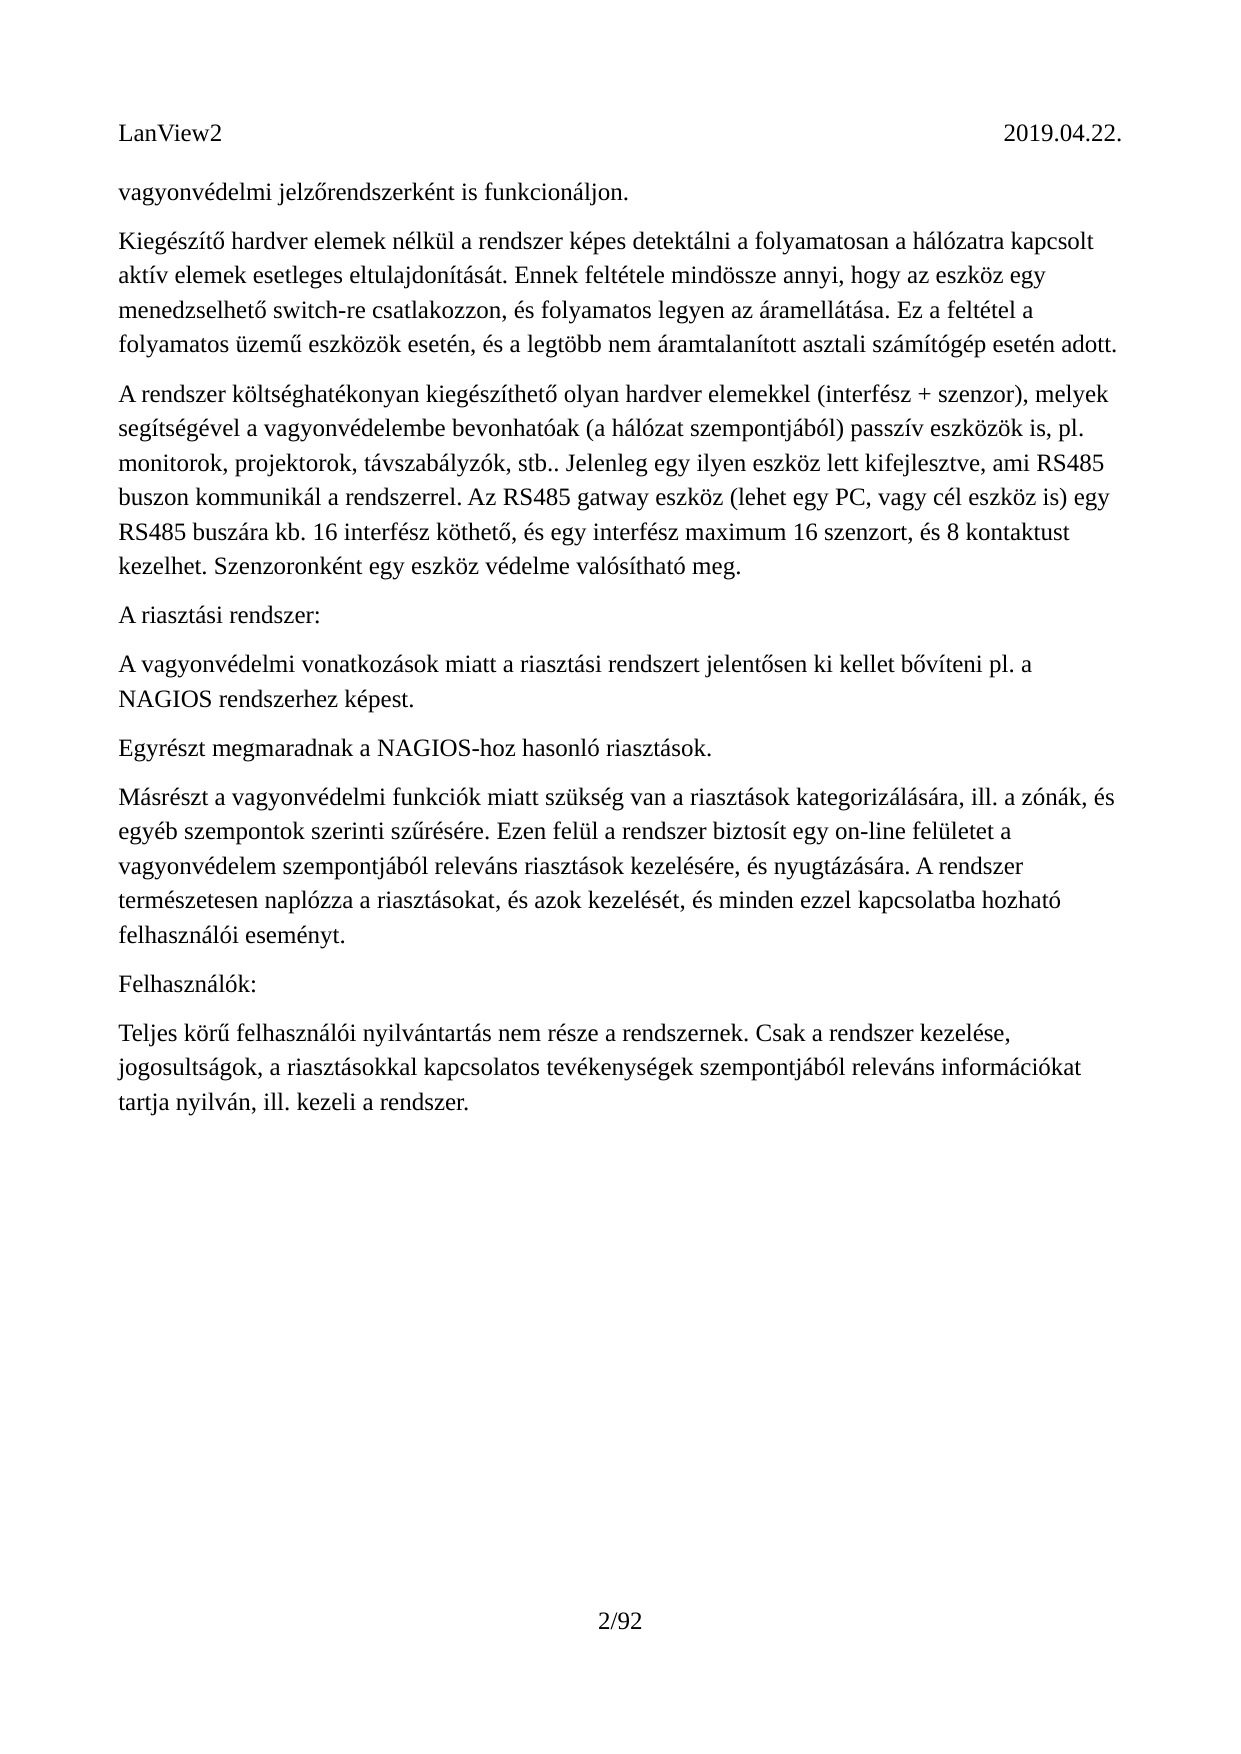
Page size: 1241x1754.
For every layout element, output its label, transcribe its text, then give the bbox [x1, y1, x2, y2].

text Felhasználók: [118, 969, 1122, 997]
text Másrészt a vagyonvédelmi funkciók miatt szükség van a riasztások kategorizálására, ill. a zónák, és egyéb szempontok szerinti szűrésére. Ezen felül a rendszer biztosít egy on-line felületet a vagyonvédelem szempontjából releváns riasztások kezelésére, és nyugtázására. A rendszer természetesen naplózza a riasztásokat, és azok kezelését, és minden ezzel kapcsolatba hozható felhasználói eseményt. [118, 782, 1122, 948]
text Egyrészt megmaradnak a NAGIOS-hoz hasonló riasztások. [118, 733, 1122, 761]
text vagyonvédelmi jelzőrendszerként is funkcionáljon. [118, 177, 1122, 206]
text A rendszer költséghatékonyan kiegészíthető olyan hardver elemekkel (interfész + szenzor), melyek segítségével a vagyonvédelembe bevonhatóak (a hálózat szempontjából) passzív eszközök is, pl. monitorok, projektorok, távszabályzók, stb.. Jelenleg egy ilyen eszköz lett kifejlesztve, ami RS485 buszon kommunikál a rendszerrel. Az RS485 gatway eszköz (lehet egy PC, vagy cél eszköz is) egy RS485 buszára kb. 16 interfész köthető, és egy interfész maximum 16 szenzort, és 8 kontaktust kezelhet. Szenzoronként egy eszköz védelme valósítható meg. [118, 379, 1122, 580]
text Teljes körű felhasználói nyilvántartás nem része a rendszernek. Csak a rendszer kezelése, jogosultságok, a riasztásokkal kapcsolatos tevékenységek szempontjából releváns információkat tartja nyilván, ill. kezeli a rendszer. [118, 1018, 1122, 1116]
text A vagyonvédelmi vonatkozások miatt a riasztási rendszert jelentősen ki kellet bővíteni pl. a NAGIOS rendszerhez képest. [118, 649, 1122, 712]
text A riasztási rendszer: [118, 600, 1122, 629]
text Kiegészítő hardver elemek nélkül a rendszer képes detektálni a folyamatosan a hálózatra kapcsolt aktív elemek esetleges eltulajdonítását. Ennek feltétele mindössze annyi, hogy az eszköz egy menedzselhető switch-re csatlakozzon, és folyamatos legyen az áramellátása. Ez a feltétel a folyamatos üzemű eszközök esetén, és a legtöbb nem áramtalanított asztali számítógép esetén adott. [118, 226, 1122, 358]
